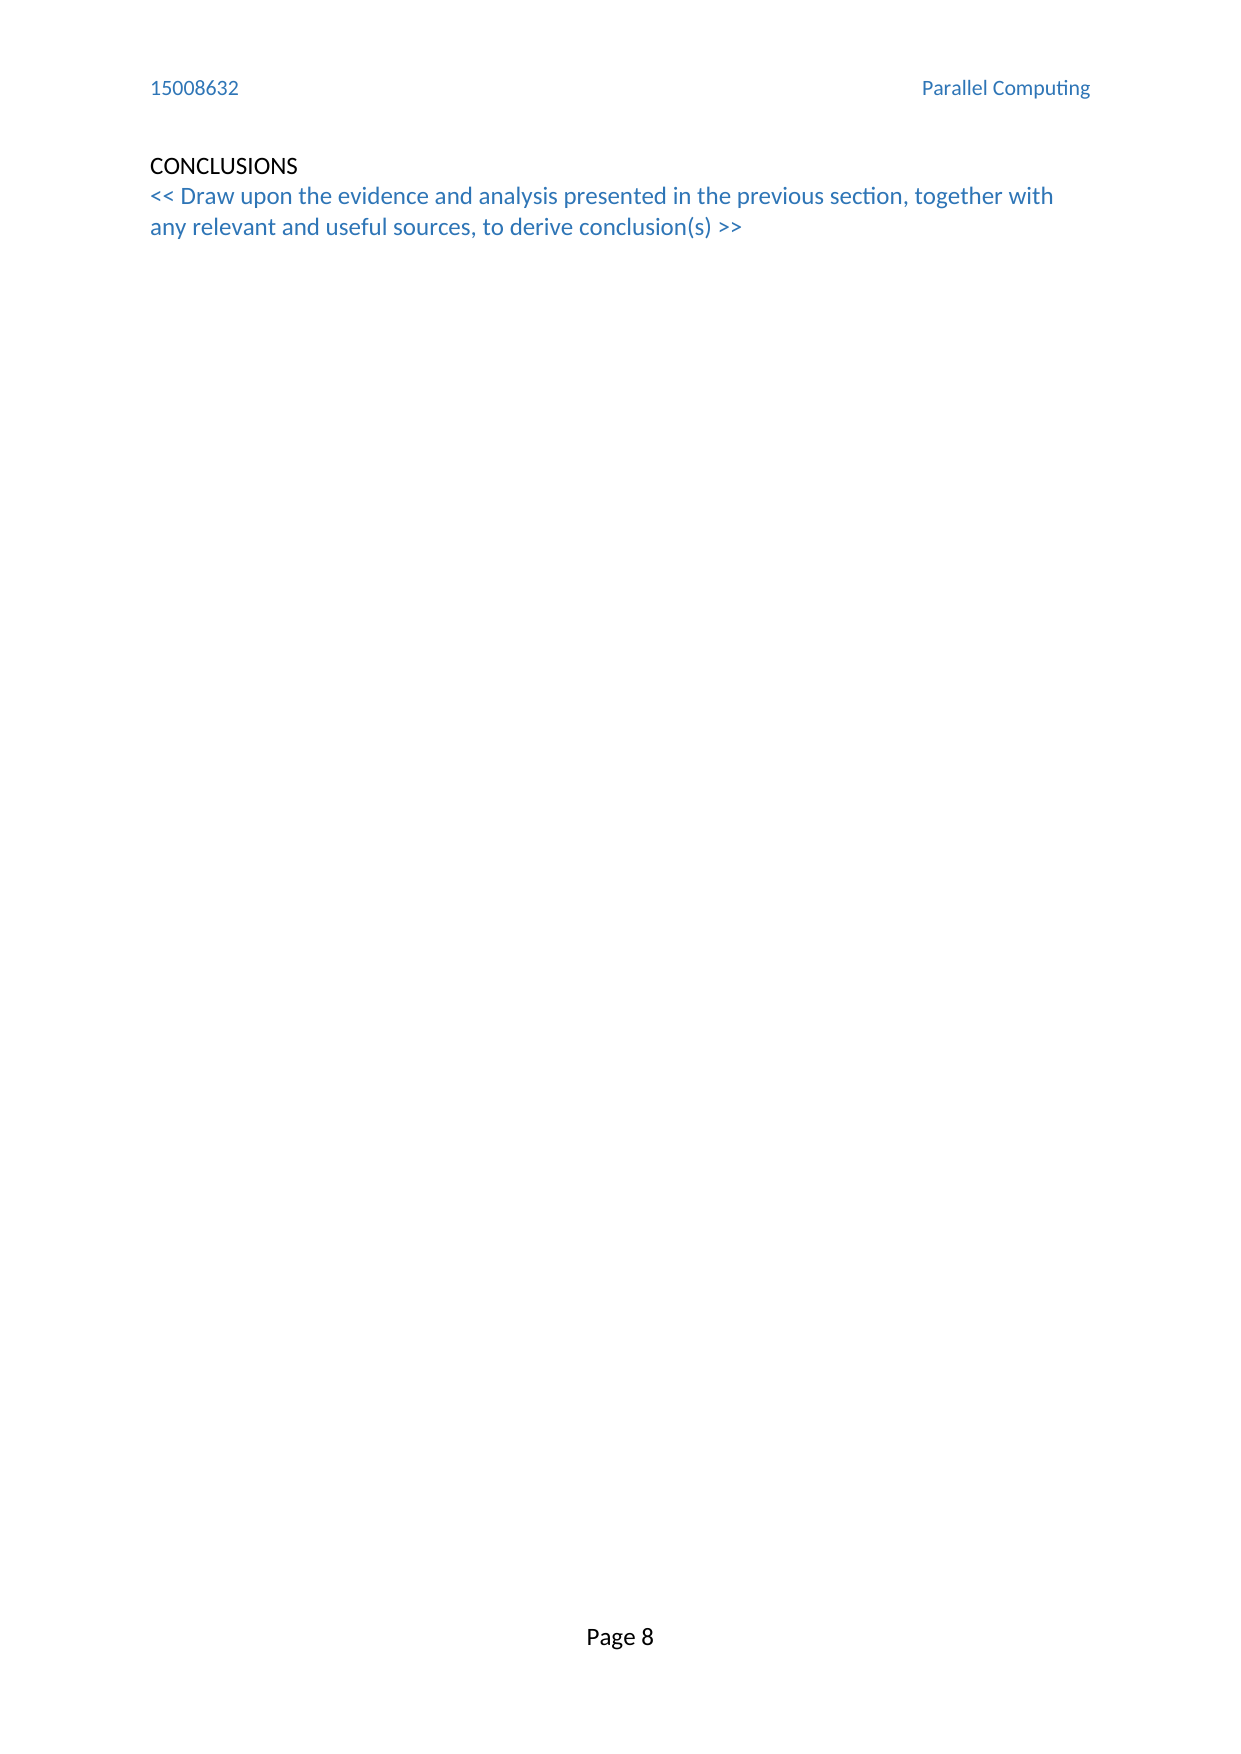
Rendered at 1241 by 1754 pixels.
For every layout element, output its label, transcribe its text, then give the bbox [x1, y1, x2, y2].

text CONCLUSIONS [150, 150, 1090, 181]
text << Draw upon the evidence and analysis presented in the previous section, together with any relevant and useful sources, to derive conclusion(s) >> [150, 181, 1090, 242]
